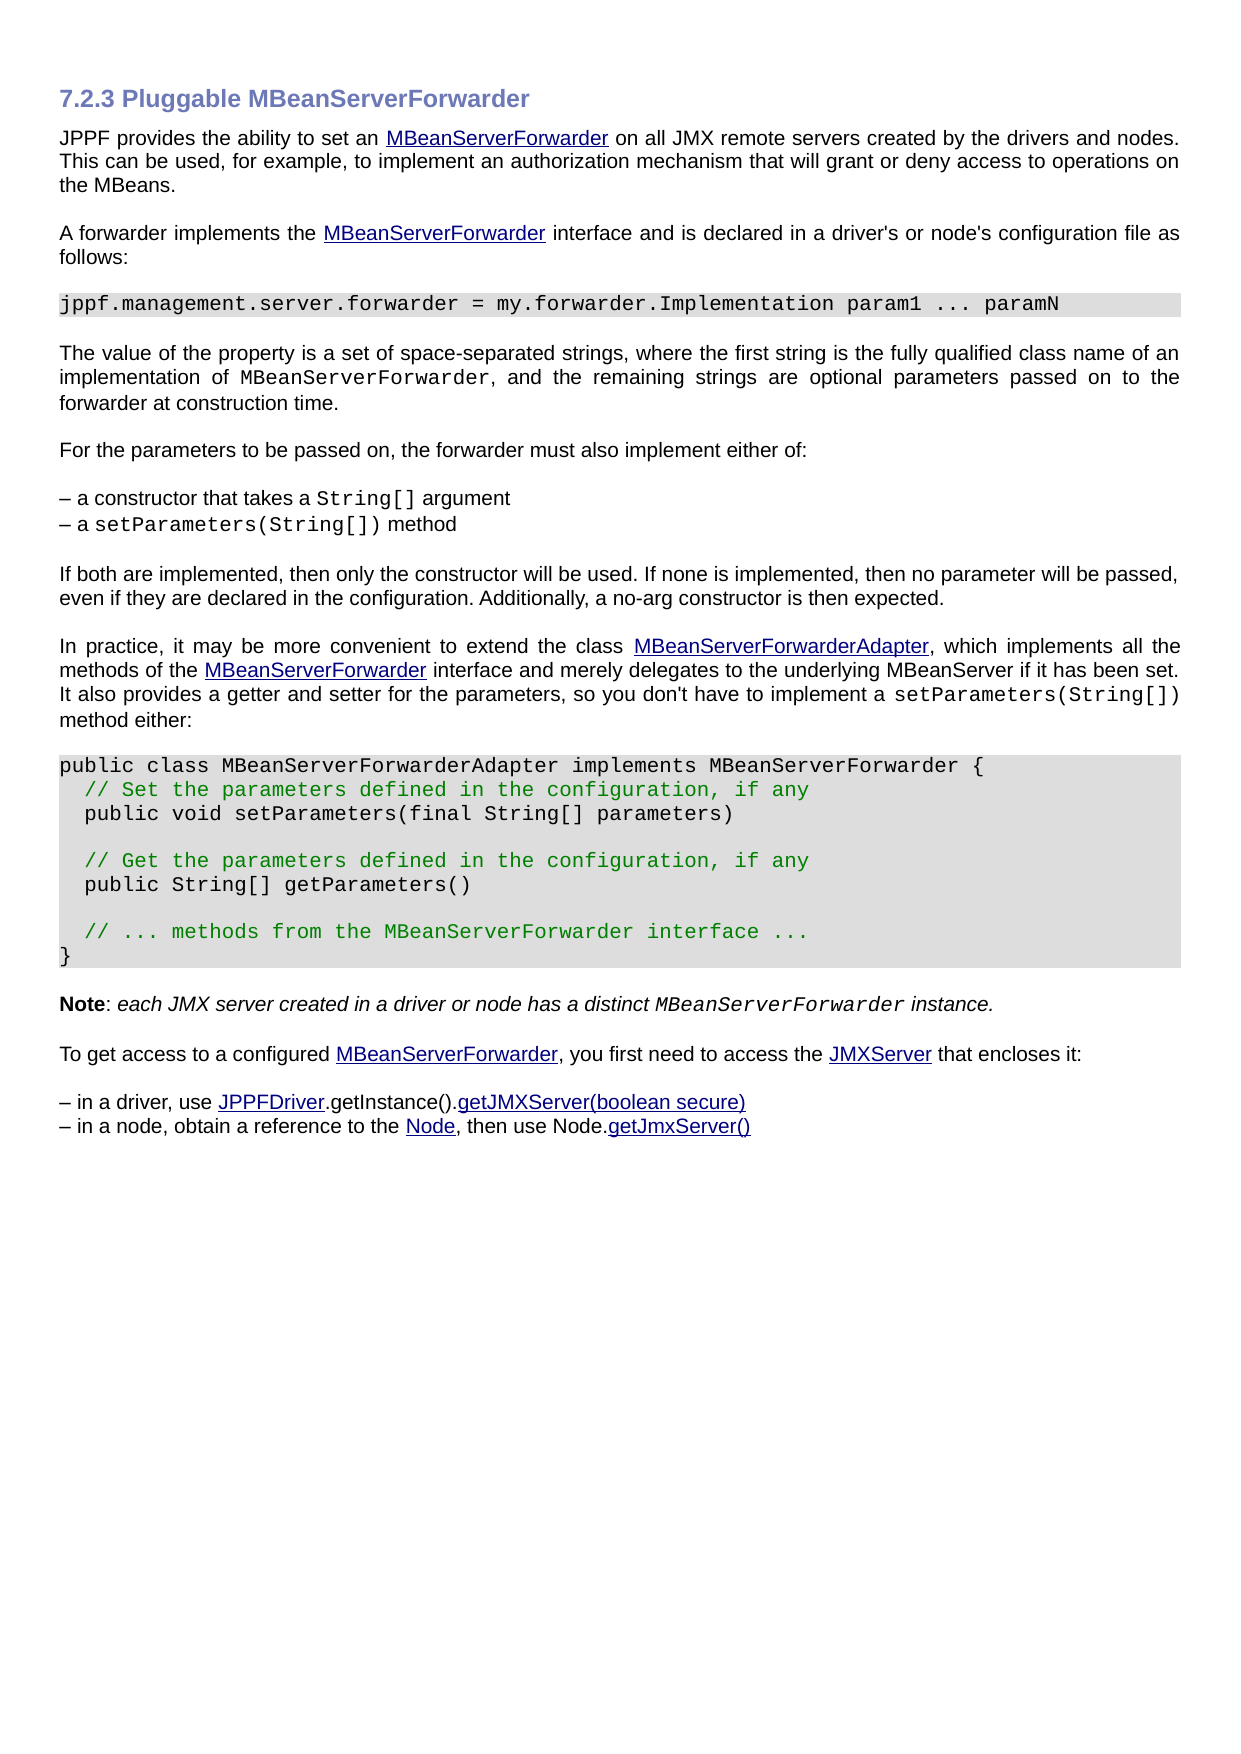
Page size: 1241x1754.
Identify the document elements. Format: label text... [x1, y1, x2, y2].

text } [59, 944, 1181, 968]
text A forwarder implements the MBeanServerForwarder interface and is declared in a driver's or node's configuration file as follows: [59, 221, 1181, 269]
text Note: each JMX server created in a driver or node has a distinct MBeanServerForwarder instance. [59, 992, 1181, 1018]
text public class MBeanServerForwarderAdapter implements MBeanServerForwarder { [59, 755, 1181, 779]
text public void setParameters(final String[] parameters) [59, 803, 1181, 826]
list in a driver, use JPPFDriver.getInstance().getJMXServer(boolean secure) [59, 1090, 1181, 1114]
text // ... methods from the MBeanServerForwarder interface ... [59, 921, 1181, 944]
text In practice, it may be more convenient to extend the class MBeanServerForwarderAdapter, which implements all the methods of the MBeanServerForwarder interface and merely delegates to the underlying MBeanServer if it has been set. It also provides a getter and setter for the parameters, so you don't have to implement a setParameters(String[]) method either: [59, 634, 1181, 731]
text // Get the parameters defined in the configuration, if any [59, 850, 1181, 874]
text The value of the property is a set of space-separated strings, where the first string is the fully qualified class name of an implementation of MBeanServerForwarder, and the remaining strings are optional parameters passed on to the forwarder at construction time. [59, 341, 1181, 414]
text JPPF provides the ability to set an MBeanServerForwarder on all JMX remote servers created by the drivers and nodes. This can be used, for example, to implement an authorization mechanism that will grant or deny access to operations on the MBeans. [59, 125, 1181, 197]
list in a node, obtain a reference to the Node, then use Node.getJmxServer() [59, 1114, 1181, 1138]
text // Set the parameters defined in the configuration, if any [59, 779, 1181, 803]
text jppf.management.server.forwarder = my.forwarder.Implementation param1 ... paramN [59, 293, 1181, 317]
text public String[] getParameters() [59, 874, 1181, 897]
text If both are implemented, then only the constructor will be used. If none is implemented, then no parameter will be passed, even if they are declared in the configuration. Additionally, a no-arg constructor is then expected. [59, 562, 1181, 610]
text To get access to a configured MBeanServerForwarder, you first need to access the JMXServer that encloses it: [59, 1042, 1181, 1066]
subtitle Pluggable MBeanServerForwarder [59, 84, 1181, 113]
list a constructor that takes a String[] argument [59, 486, 1181, 512]
list a setParameters(String[]) method [59, 512, 1181, 538]
text For the parameters to be passed on, the forwarder must also implement either of: [59, 438, 1181, 462]
